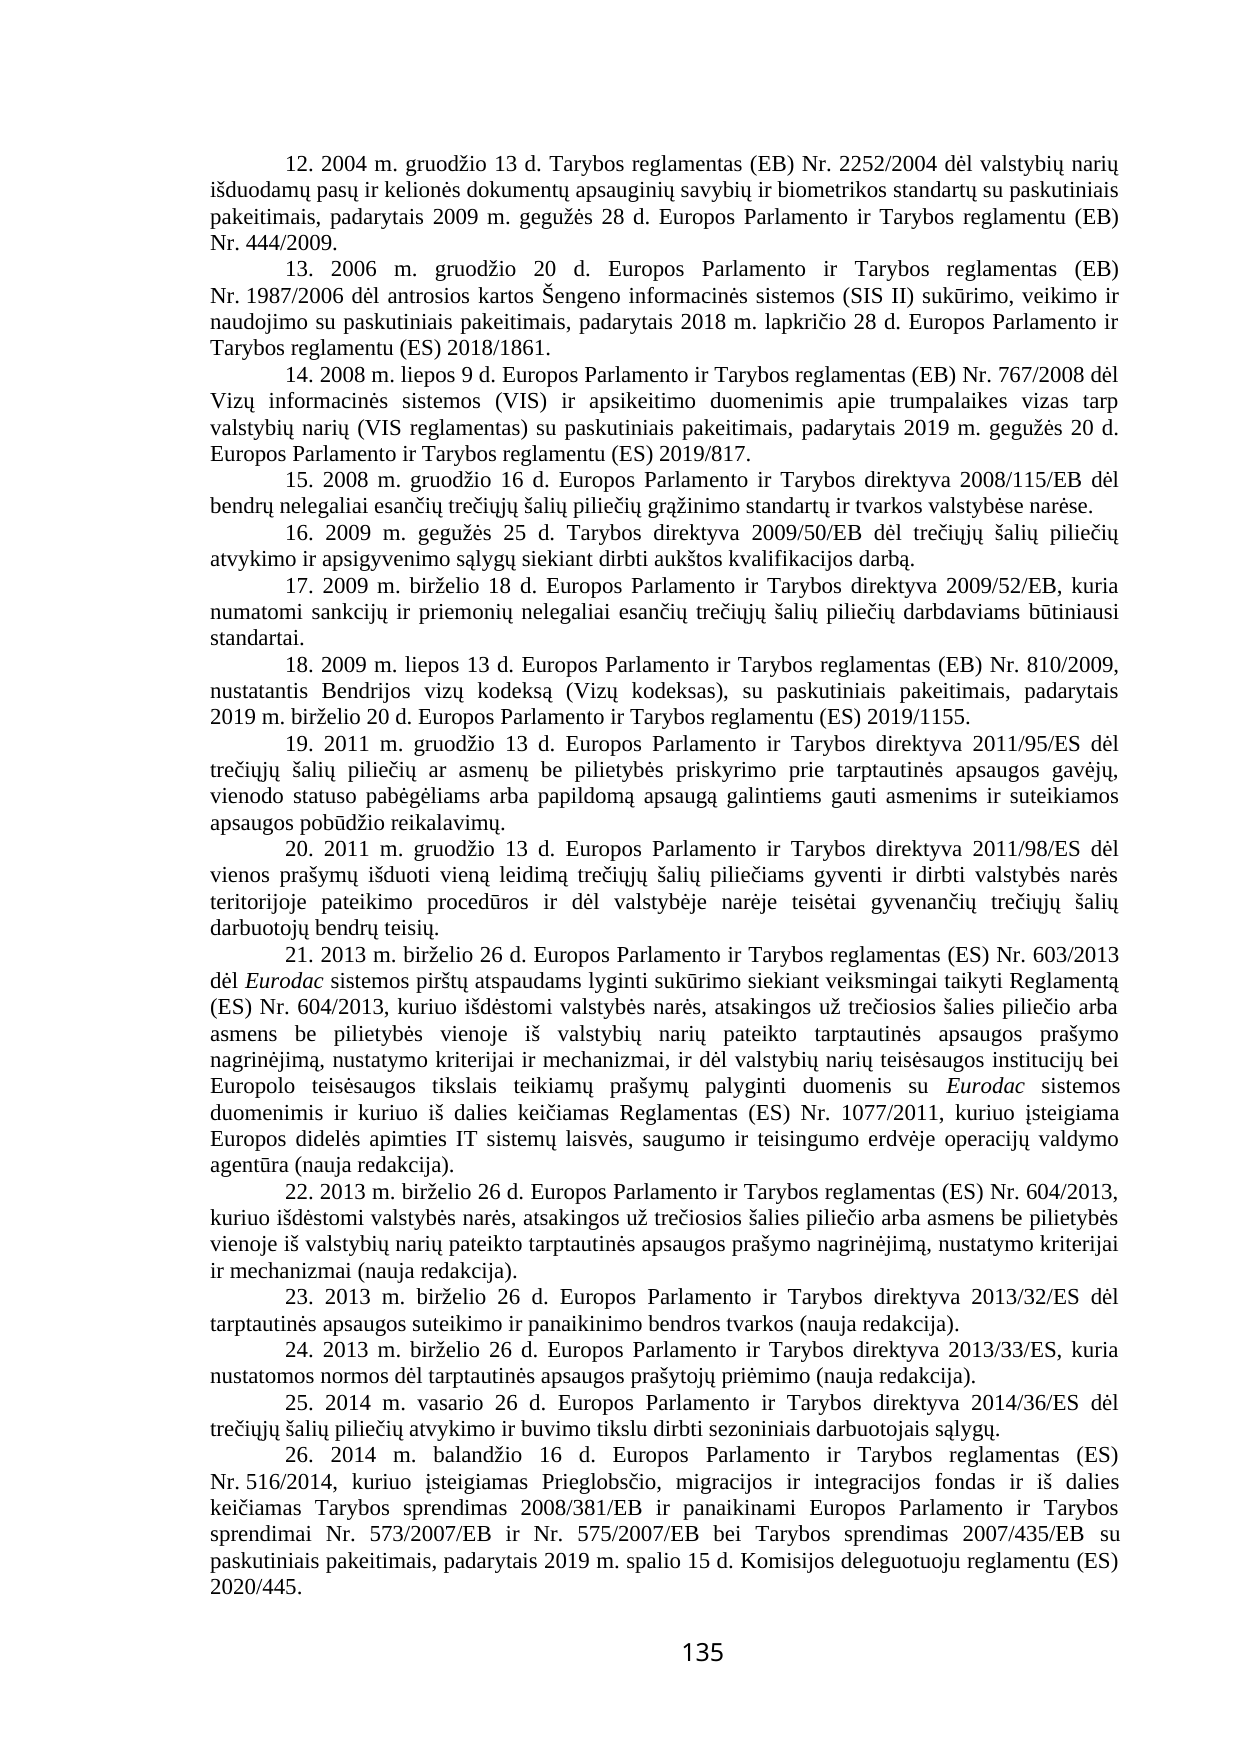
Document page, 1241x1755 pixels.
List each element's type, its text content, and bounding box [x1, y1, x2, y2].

text 14. 2008 m. liepos 9 d. Europos Parlamento ir Tarybos reglamentas (EB) Nr. 767/2008 dėl Vizų informacinės sistemos (VIS) ir apsikeitimo duomenimis apie trumpalaikes vizas tarp valstybių narių (VIS reglamentas) su paskutiniais pakeitimais, padarytais 2019 m. gegužės 20 d. Europos Parlamento ir Tarybos reglamentu (ES) 2019/817. [210, 361, 1120, 466]
text 22. 2013 m. birželio 26 d. Europos Parlamento ir Tarybos reglamentas (ES) Nr. 604/2013, kuriuo išdėstomi valstybės narės, atsakingos už trečiosios šalies piliečio arba asmens be pilietybės vienoje iš valstybių narių pateikto tarptautinės apsaugos prašymo nagrinėjimą, nustatymo kriterijai ir mechanizmai (nauja redakcija). [210, 1178, 1120, 1283]
text 26. 2014 m. balandžio 16 d. Europos Parlamento ir Tarybos reglamentas (ES) Nr. 516/2014, kuriuo įsteigiamas Prieglobsčio, migracijos ir integracijos fondas ir iš dalies keičiamas Tarybos sprendimas 2008/381/EB ir panaikinami Europos Parlamento ir Tarybos sprendimai Nr. 573/2007/EB ir Nr. 575/2007/EB bei Tarybos sprendimas 2007/435/EB su paskutiniais pakeitimais, padarytais 2019 m. spalio 15 d. Komisijos deleguotuoju reglamentu (ES) 2020/445. [210, 1441, 1120, 1599]
text 20. 2011 m. gruodžio 13 d. Europos Parlamento ir Tarybos direktyva 2011/98/ES dėl vienos prašymų išduoti vieną leidimą trečiųjų šalių piliečiams gyventi ir dirbti valstybės narės teritorijoje pateikimo procedūros ir dėl valstybėje narėje teisėtai gyvenančių trečiųjų šalių darbuotojų bendrų teisių. [210, 835, 1120, 941]
text 19. 2011 m. gruodžio 13 d. Europos Parlamento ir Tarybos direktyva 2011/95/ES dėl trečiųjų šalių piliečių ar asmenų be pilietybės priskyrimo prie tarptautinės apsaugos gavėjų, vienodo statuso pabėgėliams arba papildomą apsaugą galintiems gauti asmenims ir suteikiamos apsaugos pobūdžio reikalavimų. [210, 730, 1120, 835]
text 17. 2009 m. birželio 18 d. Europos Parlamento ir Tarybos direktyva 2009/52/EB, kuria numatomi sankcijų ir priemonių nelegaliai esančių trečiųjų šalių piliečių darbdaviams būtiniausi standartai. [210, 572, 1120, 651]
text 21. 2013 m. birželio 26 d. Europos Parlamento ir Tarybos reglamentas (ES) Nr. 603/2013 dėl Eurodac sistemos pirštų atspaudams lyginti sukūrimo siekiant veiksmingai taikyti Reglamentą (ES) Nr. 604/2013, kuriuo išdėstomi valstybės narės, atsakingos už trečiosios šalies piliečio arba asmens be pilietybės vienoje iš valstybių narių pateikto tarptautinės apsaugos prašymo nagrinėjimą, nustatymo kriterijai ir mechanizmai, ir dėl valstybių narių teisėsaugos institucijų bei Europolo teisėsaugos tikslais teikiamų prašymų palyginti duomenis su Eurodac sistemos duomenimis ir kuriuo iš dalies keičiamas Reglamentas (ES) Nr. 1077/2011, kuriuo įsteigiama Europos didelės apimties IT sistemų laisvės, saugumo ir teisingumo erdvėje operacijų valdymo agentūra (nauja redakcija). [210, 941, 1120, 1178]
text 16. 2009 m. gegužės 25 d. Tarybos direktyva 2009/50/EB dėl trečiųjų šalių piliečių atvykimo ir apsigyvenimo sąlygų siekiant dirbti aukštos kvalifikacijos darbą. [210, 519, 1120, 572]
text 18. 2009 m. liepos 13 d. Europos Parlamento ir Tarybos reglamentas (EB) Nr. 810/2009, nustatantis Bendrijos vizų kodeksą (Vizų kodeksas), su paskutiniais pakeitimais, padarytais 2019 m. birželio 20 d. Europos Parlamento ir Tarybos reglamentu (ES) 2019/1155. [210, 651, 1120, 730]
text 15. 2008 m. gruodžio 16 d. Europos Parlamento ir Tarybos direktyva 2008/115/EB dėl bendrų nelegaliai esančių trečiųjų šalių piliečių grąžinimo standartų ir tvarkos valstybėse narėse. [210, 466, 1120, 519]
text 24. 2013 m. birželio 26 d. Europos Parlamento ir Tarybos direktyva 2013/33/ES, kuria nustatomos normos dėl tarptautinės apsaugos prašytojų priėmimo (nauja redakcija). [210, 1336, 1120, 1389]
text 25. 2014 m. vasario 26 d. Europos Parlamento ir Tarybos direktyva 2014/36/ES dėl trečiųjų šalių piliečių atvykimo ir buvimo tikslu dirbti sezoniniais darbuotojais sąlygų. [210, 1389, 1120, 1441]
text 23. 2013 m. birželio 26 d. Europos Parlamento ir Tarybos direktyva 2013/32/ES dėl tarptautinės apsaugos suteikimo ir panaikinimo bendros tvarkos (nauja redakcija). [210, 1283, 1120, 1336]
text 12. 2004 m. gruodžio 13 d. Tarybos reglamentas (EB) Nr. 2252/2004 dėl valstybių narių išduodamų pasų ir kelionės dokumentų apsauginių savybių ir biometrikos standartų su paskutiniais pakeitimais, padarytais 2009 m. gegužės 28 d. Europos Parlamento ir Tarybos reglamentu (EB) Nr. 444/2009. [210, 150, 1120, 255]
text 13. 2006 m. gruodžio 20 d. Europos Parlamento ir Tarybos reglamentas (EB) Nr. 1987/2006 dėl antrosios kartos Šengeno informacinės sistemos (SIS II) sukūrimo, veikimo ir naudojimo su paskutiniais pakeitimais, padarytais 2018 m. lapkričio 28 d. Europos Parlamento ir Tarybos reglamentu (ES) 2018/1861. [210, 255, 1120, 361]
